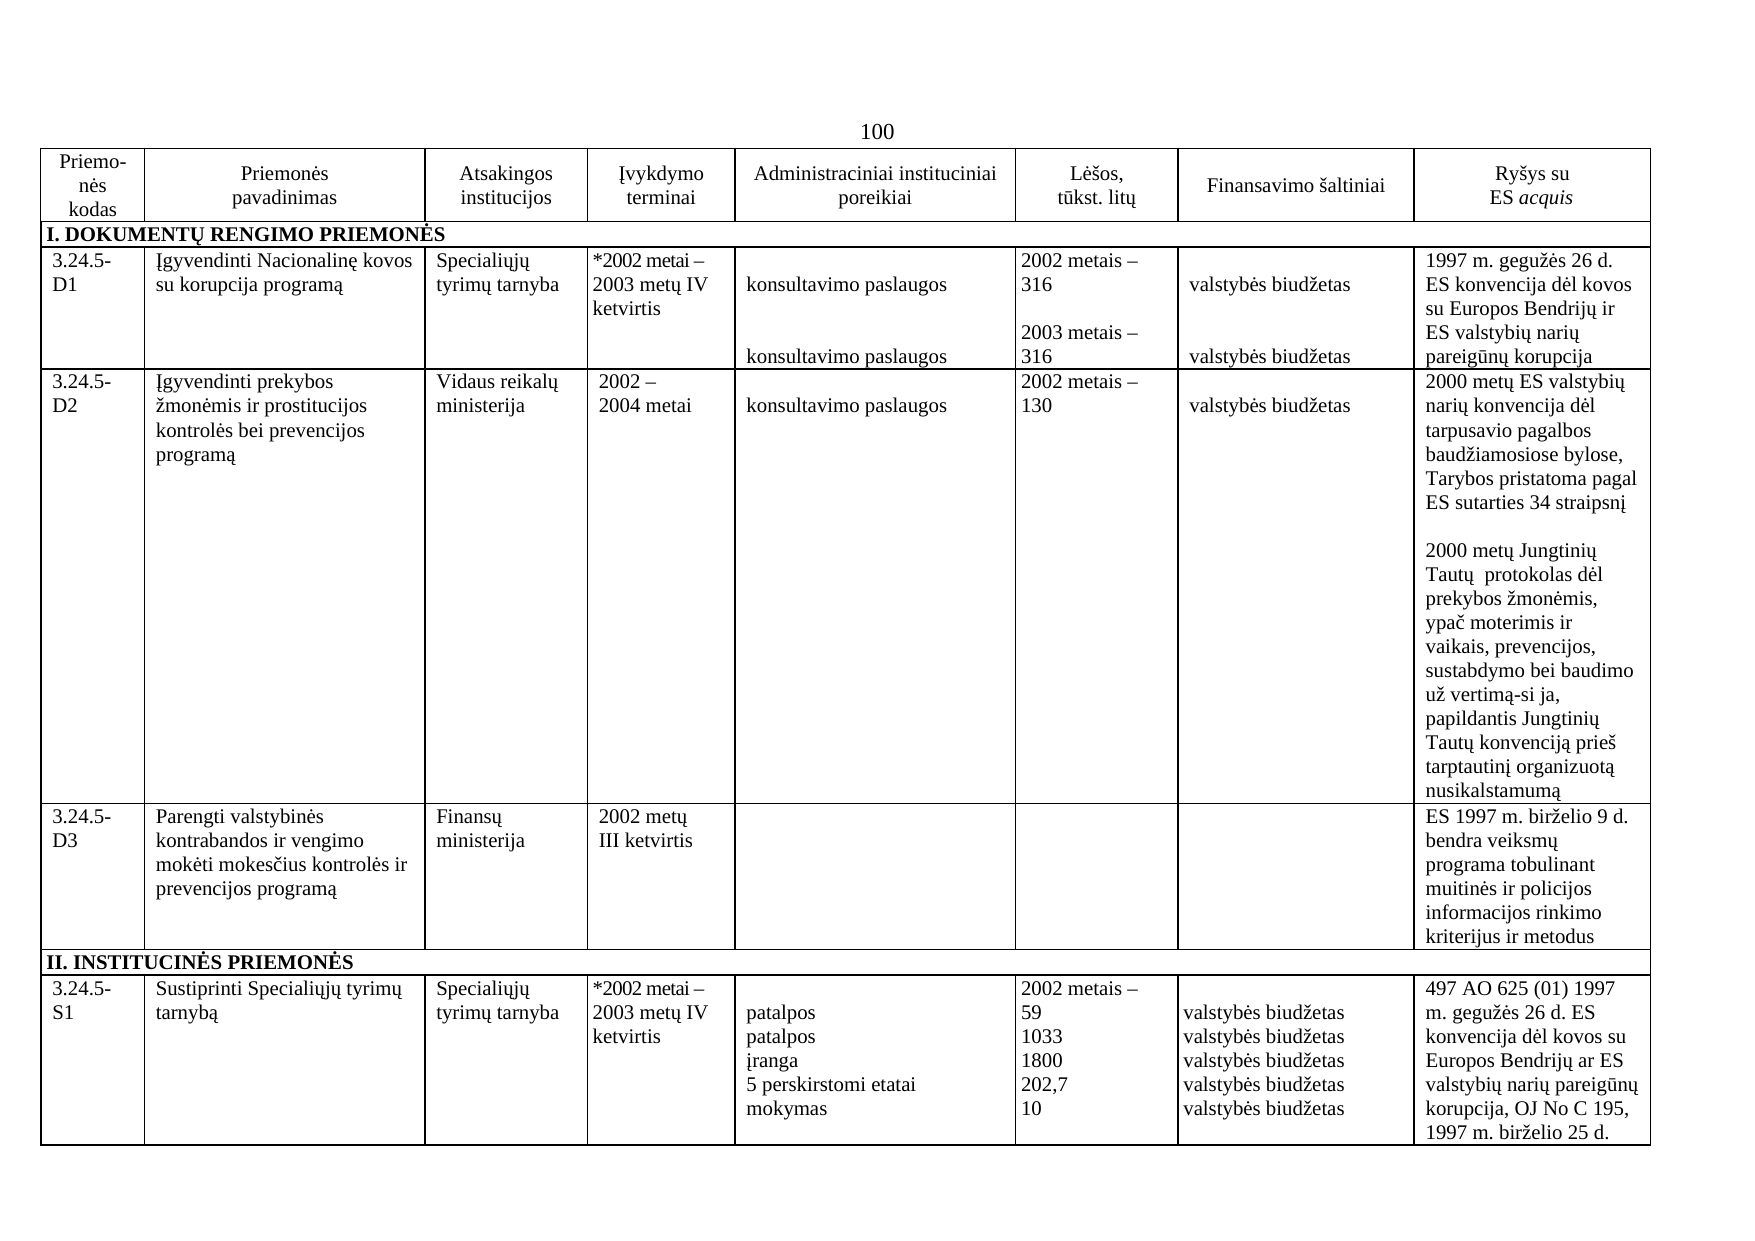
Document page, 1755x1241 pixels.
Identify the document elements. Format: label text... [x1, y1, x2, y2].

table_cell 1997 m. gegužės 26 d. ES konvencija dėl kovos su Europos Bendrijų ir ES valstybių narių pareigūnų korupcija [1415, 248, 1650, 368]
table_header Lėšos, tūkst. litų [1016, 149, 1177, 221]
table_cell II. Institucinės priemonės [42, 950, 1650, 974]
table_cell valstybės biudžetas valstybės biudžetas [1179, 248, 1413, 368]
table_cell 3.24.5-D1 [42, 248, 144, 368]
table_header Priemo-nės kodas [41, 149, 144, 221]
table_cell ES 1997 m. birželio 9 d. bendra veiksmų programa tobulinant muitinės ir policijos informacijos rinkimo kriterijus ir metodus [1415, 804, 1650, 948]
table_header Priemonės pavadinimas [145, 149, 424, 221]
table_cell Sustiprinti Specialiųjų tyrimų tarnybą [145, 976, 424, 1144]
table_cell 2002 – 2004 metai [588, 370, 734, 802]
table_cell valstybės biudžetas [1179, 370, 1413, 802]
table_cell I. Dokumentų rengimo priemonės [42, 222, 1650, 246]
table_cell 2000 metų ES valstybių narių konvencija dėl tarpusavio pagalbos baudžiamosiose bylose, Tarybos pristatoma pagal ES sutarties 34 straipsnį 2000 metų Jungtinių Tautų protokolas dėl prekybos žmonėmis, ypač moterimis ir vaikais, prevencijos, sustabdymo bei baudimo už vertimą-si ja, papildantis Jungtinių Tautų konvenciją prieš tarptautinį organizuotą nusikalstamumą [1415, 370, 1650, 802]
table_cell Finansų ministerija [426, 804, 587, 948]
table_header Administraciniai instituciniai poreikiai [736, 149, 1015, 221]
table_header Ryšys su ES acquis [1415, 149, 1650, 221]
table_cell konsultavimo paslaugos konsultavimo paslaugos [736, 248, 1015, 368]
table_cell 497 AO 625 (01) 1997 m. gegužės 26 d. ES konvencija dėl kovos su Europos Bendrijų ar ES valstybių narių pareigūnų korupcija, OJ No C 195, 1997 m. birželio 25 d. [1415, 976, 1650, 1144]
table_cell *2002 metai – 2003 metų IV ketvirtis [588, 976, 734, 1144]
table_cell 3.24.5-S1 [42, 976, 144, 1144]
table_cell valstybės biudžetas valstybės biudžetas valstybės biudžetas valstybės biudžetas valstybės biudžetas [1179, 976, 1413, 1144]
table_cell 3.24.5-D3 [42, 804, 144, 948]
table_header Atsakingos institucijos [426, 149, 587, 221]
table_header Finansavimo šaltiniai [1179, 149, 1413, 221]
table_cell patalpos patalpos įranga 5 perskirstomi etatai mokymas [736, 976, 1015, 1144]
table_cell *2002 metai – 2003 metų IV ketvirtis [588, 248, 734, 368]
table_cell 2002 metais – 316 2003 metais – 316 [1016, 248, 1177, 368]
table_header Įvykdymo terminai [588, 149, 734, 221]
table_cell konsultavimo paslaugos [736, 370, 1015, 802]
table_cell Vidaus reikalų ministerija [426, 370, 587, 802]
table_cell Įgyvendinti prekybos žmonėmis ir prostitucijos kontrolės bei prevencijos programą [145, 370, 424, 802]
table_cell [1179, 804, 1413, 948]
table_cell 2002 metų III ketvirtis [588, 804, 734, 948]
table_cell 3.24.5-D2 [42, 370, 144, 802]
table_cell [736, 804, 1015, 948]
table_cell Įgyvendinti Nacionalinę kovos su korupcija programą [145, 248, 424, 368]
table_cell 2002 metais – 59 1033 1800 202,7 10 [1016, 976, 1177, 1144]
table_cell 2002 metais – 130 [1016, 370, 1177, 802]
table_cell Parengti valstybinės kontrabandos ir vengimo mokėti mokesčius kontrolės ir prevencijos programą [145, 804, 424, 948]
table_cell [1016, 804, 1177, 948]
table_cell Specialiųjų tyrimų tarnyba [426, 248, 587, 368]
table_cell Specialiųjų tyrimų tarnyba [426, 976, 587, 1144]
